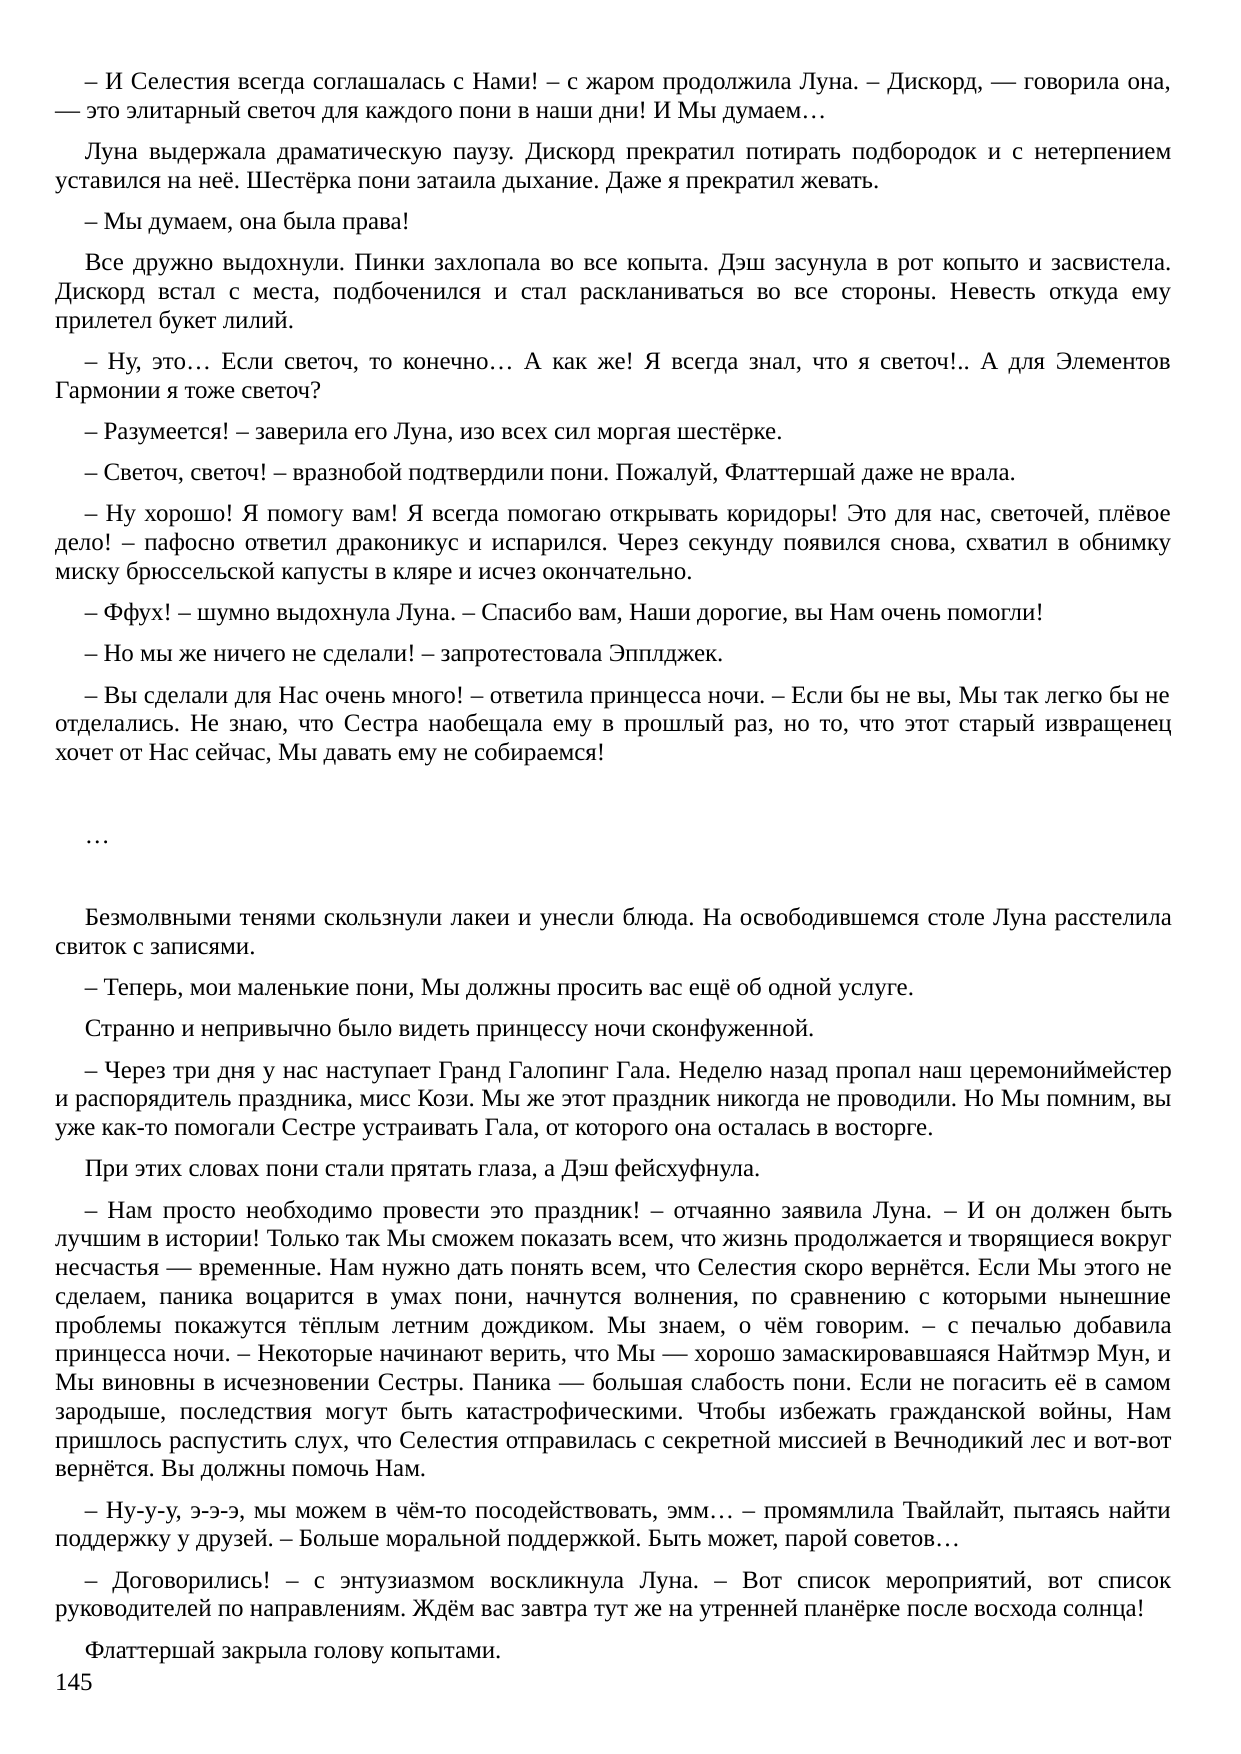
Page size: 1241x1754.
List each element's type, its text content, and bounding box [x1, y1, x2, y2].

text Безмолвными тенями скользнули лакеи и унесли блюда. На освободившемся столе Луна расстелила свиток с записями. [55, 902, 1173, 960]
text – Мы думаем, она была права! [55, 206, 1173, 235]
text Флаттершай закрыла голову копытами. [55, 1635, 1173, 1663]
text – Вы сделали для Нас очень много! – ответила принцесса ночи. – Если бы не вы, Мы так легко бы не отделались. Не знаю, что Сестра наобещала ему в прошлый раз, но то, что этот старый извращенец хочет от Нас сейчас, Мы давать ему не собираемся! [55, 680, 1173, 766]
text – Ффух! – шумно выдохнула Луна. – Спасибо вам, Наши дорогие, вы Нам очень помогли! [55, 597, 1173, 626]
text При этих словах пони стали прятать глаза, а Дэш фейсхуфнула. [55, 1153, 1173, 1182]
text – Ну хорошо! Я помогу вам! Я всегда помогаю открывать коридоры! Это для нас, светочей, плёвое дело! – пафосно ответил драконикус и испарился. Через секунду появился снова, схватил в обнимку миску брюссельской капусты в кляре и исчез окончательно. [55, 498, 1173, 585]
text – Ну-у-у, э-э-э, мы можем в чём-то посодействовать, эмм… – промямлила Твайлайт, пытаясь найти поддержку у друзей. – Больше моральной поддержкой. Быть может, парой советов… [55, 1495, 1173, 1552]
text Странно и непривычно было видеть принцессу ночи сконфуженной. [55, 1013, 1173, 1042]
text – Ну, это… Если светоч, то конечно… А как же! Я всегда знал, что я светоч!.. А для Элементов Гармонии я тоже светоч? [55, 346, 1173, 403]
text – Теперь, мои маленькие пони, Мы должны просить вас ещё об одной услуге. [55, 972, 1173, 1001]
text – Светоч, светоч! – вразнобой подтвердили пони. Пожалуй, Флаттершай даже не врала. [55, 457, 1173, 486]
text – Разумеется! – заверила его Луна, изо всех сил моргая шестёрке. [55, 416, 1173, 445]
text – Но мы же ничего не сделали! – запротестовала Эпплджек. [55, 638, 1173, 667]
text – Договорились! – с энтузиазмом воскликнула Луна. – Вот список мероприятий, вот список руководителей по направлениям. Ждём вас завтра тут же на утренней планёрке после восхода солнца! [55, 1565, 1173, 1622]
text – Нам просто необходимо провести это праздник! – отчаянно заявила Луна. – И он должен быть лучшим в истории! Только так Мы сможем показать всем, что жизнь продолжается и творящиеся вокруг несчастья — временные. Нам нужно дать понять всем, что Селестия скоро вернётся. Если Мы этого не сделаем, паника воцарится в умах пони, начнутся волнения, по сравнению с которыми нынешние проблемы покажутся тёплым летним дождиком. Мы знаем, о чём говорим. – с печалью добавила принцесса ночи. – Некоторые начинают верить, что Мы — хорошо замаскировавшаяся Найтмэр Мун, и Мы виновны в исчезновении Сестры. Паника — большая слабость пони. Если не погасить её в самом зародыше, последствия могут быть катастрофическими. Чтобы избежать гражданской войны, Нам пришлось распустить слух, что Селестия отправилась с секретной миссией в Вечнодикий лес и вот-вот вернётся. Вы должны помочь Нам. [55, 1195, 1173, 1482]
text Луна выдержала драматическую паузу. Дискорд прекратил потирать подбородок и с нетерпением уставился на неё. Шестёрка пони затаила дыхание. Даже я прекратил жевать. [55, 136, 1173, 193]
text – Через три дня у нас наступает Гранд Галопинг Гала. Неделю назад пропал наш церемониймейстер и распорядитель праздника, мисс Кози. Мы же этот праздник никогда не проводили. Но Мы помним, вы уже как-то помогали Сестре устраивать Гала, от которого она осталась в восторге. [55, 1055, 1173, 1141]
text Все дружно выдохнули. Пинки захлопала во все копыта. Дэш засунула в рот копыто и засвистела. Дискорд встал с места, подбоченился и стал раскланиваться во все стороны. Невесть откуда ему прилетел букет лилий. [55, 247, 1173, 333]
text – И Селестия всегда соглашалась с Нами! – с жаром продолжила Луна. – Дискорд, — говорила она, — это элитарный светоч для каждого пони в наши дни! И Мы думаем… [55, 66, 1173, 123]
text … [55, 820, 1173, 848]
